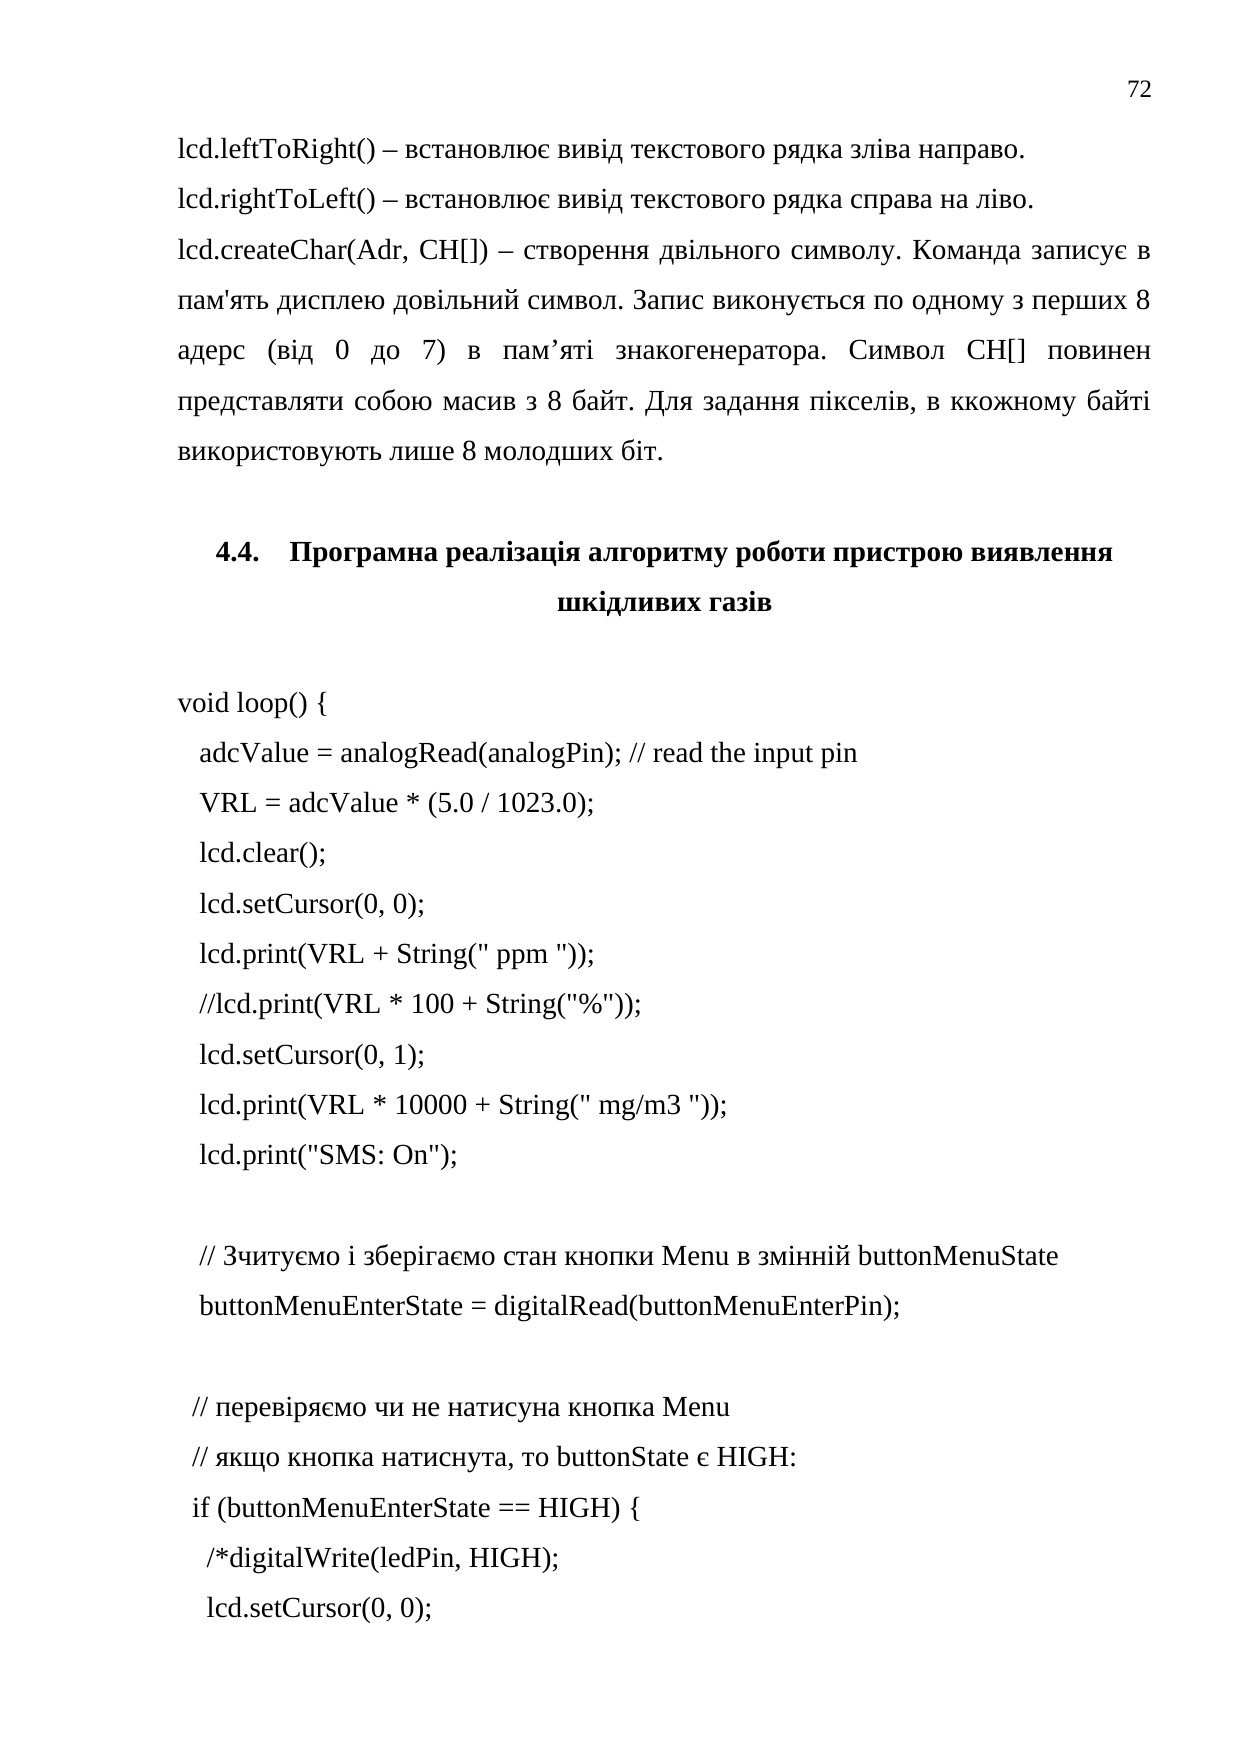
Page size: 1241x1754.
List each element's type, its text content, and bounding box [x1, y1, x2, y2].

text lcd.createChar(Adr, CH[]) – створення двільного символу. Команда записує в пам'ять дисплею довільний символ. Запис виконується по одному з перших 8 адерс (від 0 до 7) в пам’яті знакогенератора. Символ CH[] повинен представляти собою масив з 8 байт. Для задання пікселів, в ккожному байті використовують лише 8 молодших біт. [177, 232, 1152, 467]
text lcd.setCursor(0, 1); [177, 1037, 1152, 1070]
text //lcd.print(VRL * 100 + String("%")); [177, 987, 1152, 1020]
text lcd.clear(); [177, 836, 1152, 869]
text VRL = adcValue * (5.0 / 1023.0); [177, 785, 1152, 819]
text lcd.rightToLeft() – встановлює вивід текстового рядка справа на ліво. [177, 182, 1152, 215]
text lcd.setCursor(0, 0); [177, 1590, 1152, 1624]
text if (buttonMenuEnterState == HIGH) { [177, 1490, 1152, 1523]
text // якщо кнопка натиснута, то buttonState є HIGH: [177, 1439, 1152, 1473]
text /*digitalWrite(ledPin, HIGH); [177, 1540, 1152, 1573]
text lcd.leftToRight() – встановлює вивід текстового рядка зліва направо. [177, 131, 1152, 165]
text void loop() { [177, 685, 1152, 718]
text lcd.print("SMS: On"); [177, 1137, 1152, 1171]
text adcValue = analogRead(analogPin); // read the input pin [177, 735, 1152, 768]
text lcd.print(VRL + String(" ppm ")); [177, 936, 1152, 970]
text // Зчитуємо і зберігаємо стан кнопки Menu в змінній buttonMenuState [177, 1238, 1152, 1272]
text lcd.setCursor(0, 0); [177, 886, 1152, 919]
text buttonMenuEnterState = digitalRead(buttonMenuEnterPin); [177, 1288, 1152, 1322]
text // перевіряємо чи не натисуна кнопка Menu [177, 1389, 1152, 1423]
subtitle 4.4. Програмна реалізація алгоритму роботи пристрою виявлення шкідливих газів [177, 534, 1152, 618]
text lcd.print(VRL * 10000 + String(" mg/m3 ")); [177, 1087, 1152, 1121]
